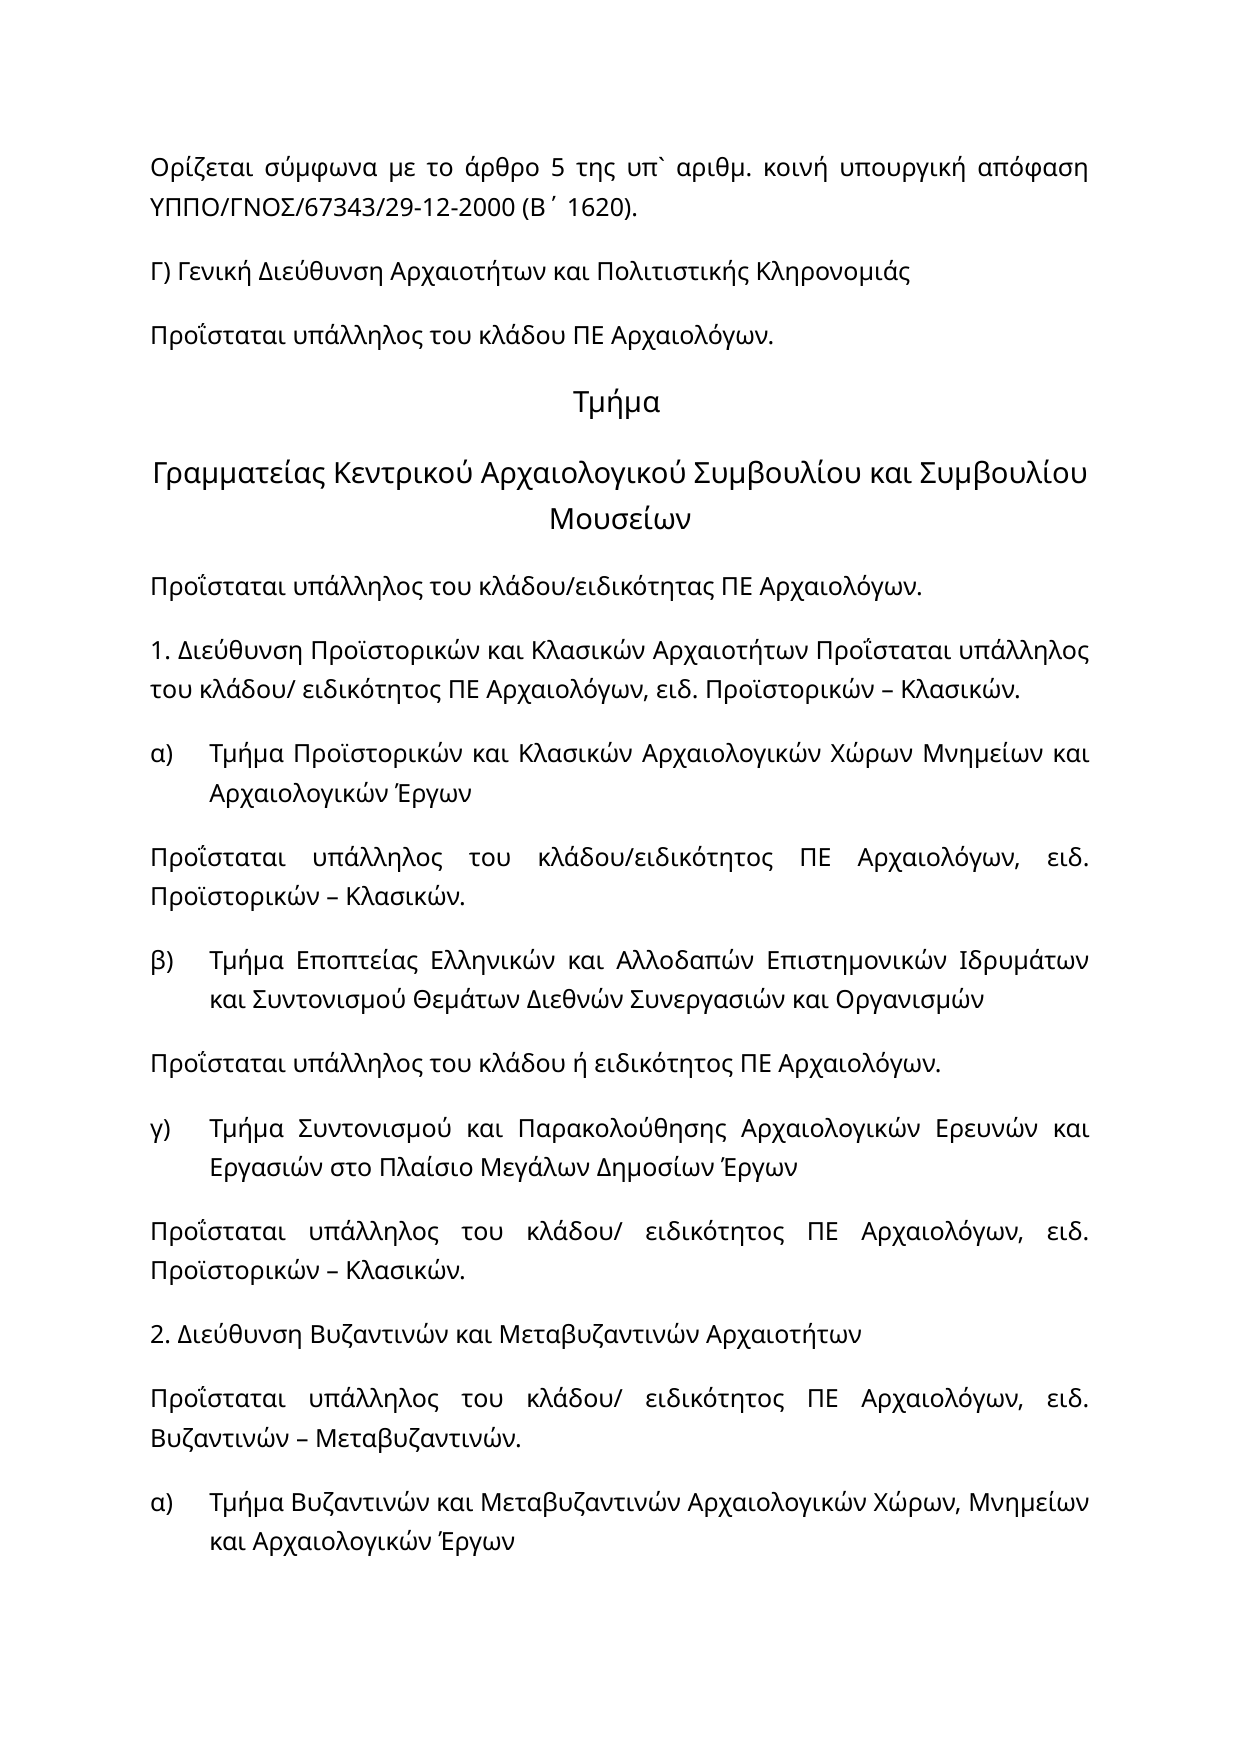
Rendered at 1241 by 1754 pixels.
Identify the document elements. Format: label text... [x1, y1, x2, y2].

text Προΐσταται υπάλληλος του κλάδου ΠΕ Αρχαιολόγων. [150, 317, 1090, 352]
subtitle Τμήμα [150, 382, 1090, 421]
text Προΐσταται υπάλληλος του κλάδου/ειδικότητος ΠΕ Αρχαιολόγων, ειδ. Προϊστορικών – Κλασικών. [150, 839, 1090, 913]
list γ) Τμήμα Συντονισμού και Παρακολούθησης Αρχαιολογικών Ερευνών και Εργασιών στο Πλαίσιο Μεγάλων Δημοσίων Έργων [150, 1110, 1090, 1183]
list α) Τμήμα Προϊστορικών και Κλασικών Αρχαιολογικών Χώρων Μνημείων και Αρχαιολογικών Έργων [150, 736, 1090, 809]
text Ορίζεται σύμφωνα με το άρθρο 5 της υπ` αριθμ. κοινή υπουργική απόφαση ΥΠΠΟ/ΓΝΟΣ/67343/29-12-2000 (Β΄ 1620). [150, 150, 1090, 223]
text Προΐσταται υπάλληλος του κλάδου/ειδικότητας ΠΕ Αρχαιολόγων. [150, 568, 1090, 603]
text Προΐσταται υπάλληλος του κλάδου ή ειδικότητος ΠΕ Αρχαιολόγων. [150, 1046, 1090, 1080]
list β) Τμήμα Εποπτείας Ελληνικών και Αλλοδαπών Επιστημονικών Ιδρυμάτων και Συντονισμού Θεμάτων Διεθνών Συνεργασιών και Οργανισμών [150, 943, 1090, 1016]
list α) Τμήμα Βυζαντινών και Μεταβυζαντινών Αρχαιολογικών Χώρων, Μνημείων και Αρχαιολογικών Έργων [150, 1484, 1090, 1558]
text 2. Διεύθυνση Βυζαντινών και Μεταβυζαντινών Αρχαιοτήτων [150, 1317, 1090, 1351]
text 1. Διεύθυνση Προϊστορικών και Κλασικών Αρχαιοτήτων Προΐσταται υπάλληλος του κλάδου/ ειδικότητος ΠΕ Αρχαιολόγων, ειδ. Προϊστορικών – Κλασικών. [150, 633, 1090, 706]
subtitle Γραμματείας Κεντρικού Αρχαιολογικού Συμβουλίου και Συμβουλίου Μουσείων [150, 452, 1090, 538]
text Προΐσταται υπάλληλος του κλάδου/ ειδικότητος ΠΕ Αρχαιολόγων, ειδ. Προϊστορικών – Κλασικών. [150, 1213, 1090, 1287]
text Προΐσταται υπάλληλος του κλάδου/ ειδικότητος ΠΕ Αρχαιολόγων, ειδ. Βυζαντινών – Μεταβυζαντινών. [150, 1381, 1090, 1454]
text Γ) Γενική Διεύθυνση Αρχαιοτήτων και Πολιτιστικής Κληρονομιάς [150, 253, 1090, 287]
